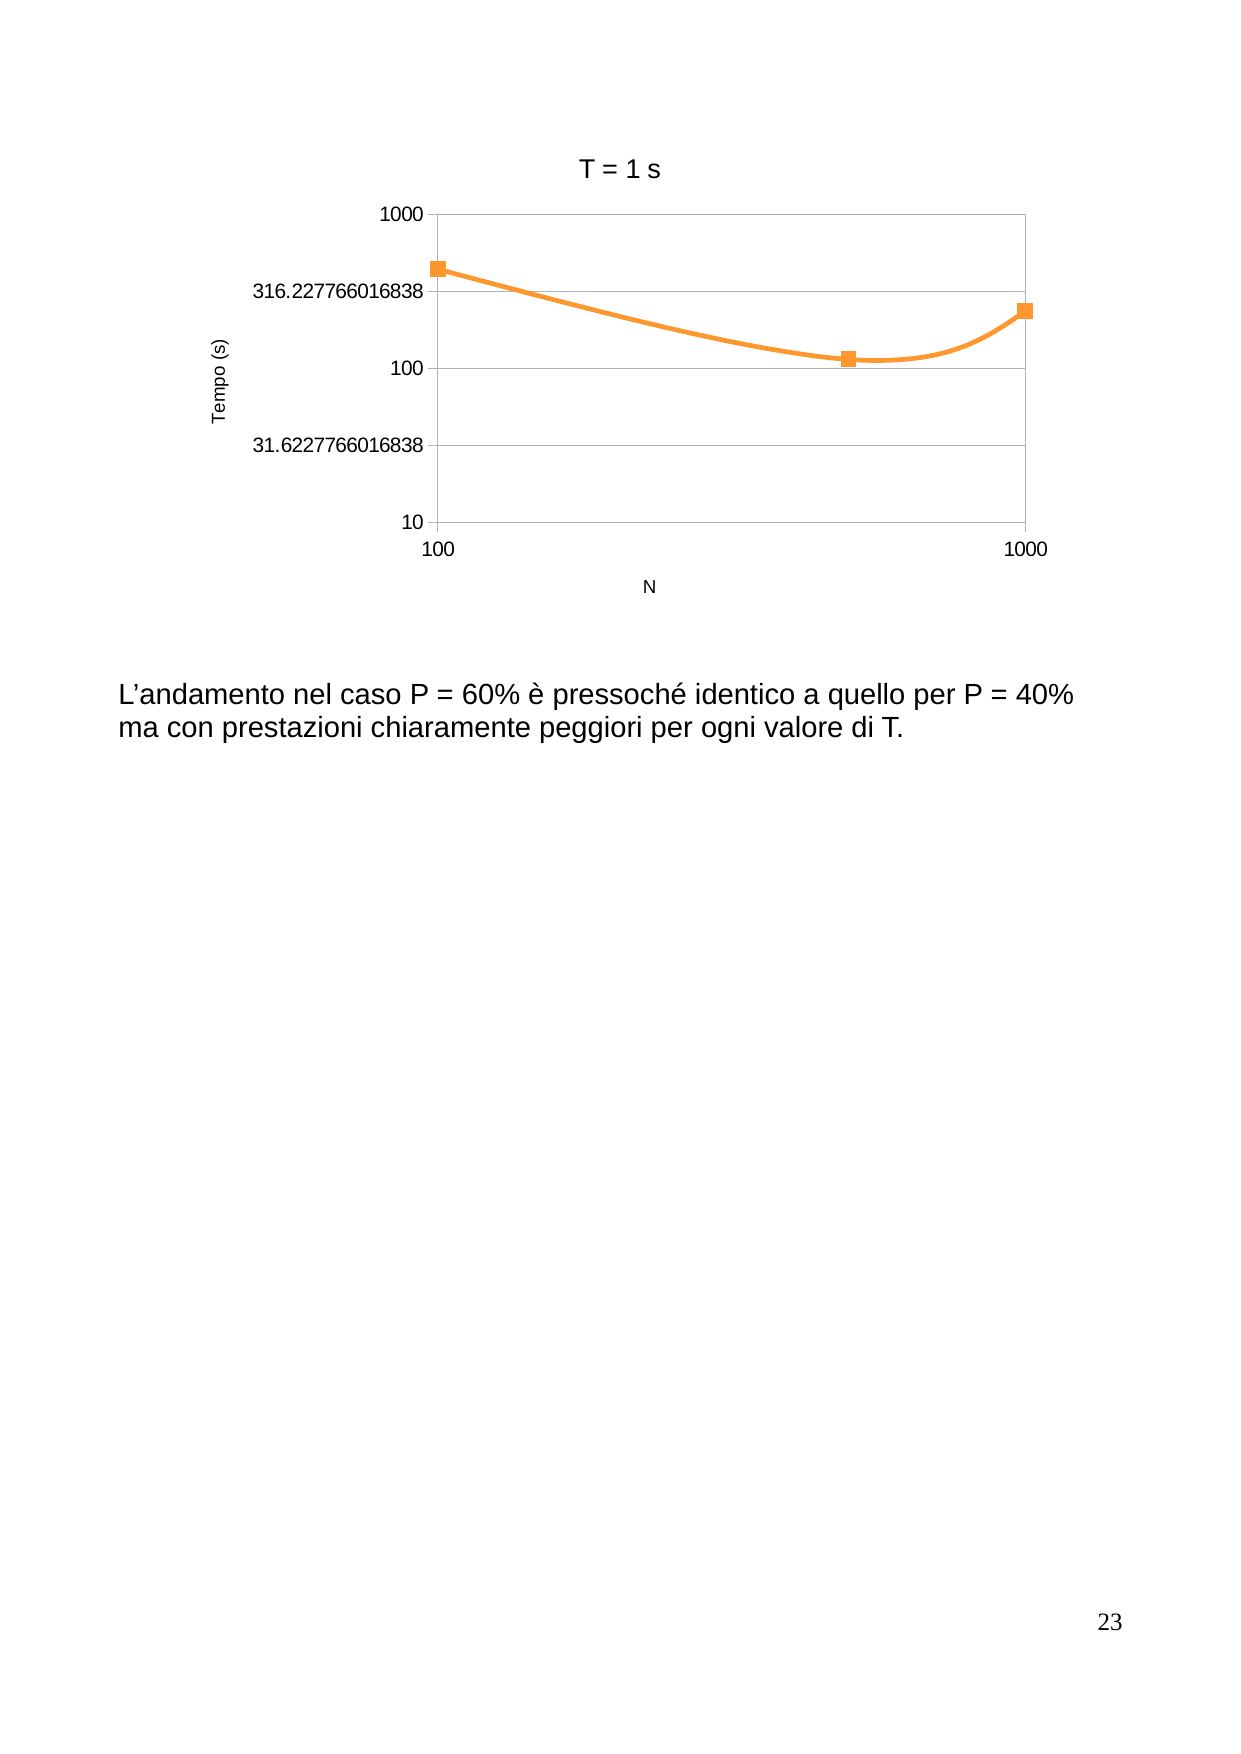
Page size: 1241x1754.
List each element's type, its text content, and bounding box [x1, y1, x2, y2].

text L’andamento nel caso P = 60% è pressoché identico a quello per P = 40% ma con prestazioni chiaramente peggiori per ogni valore di T. [118, 677, 1122, 744]
